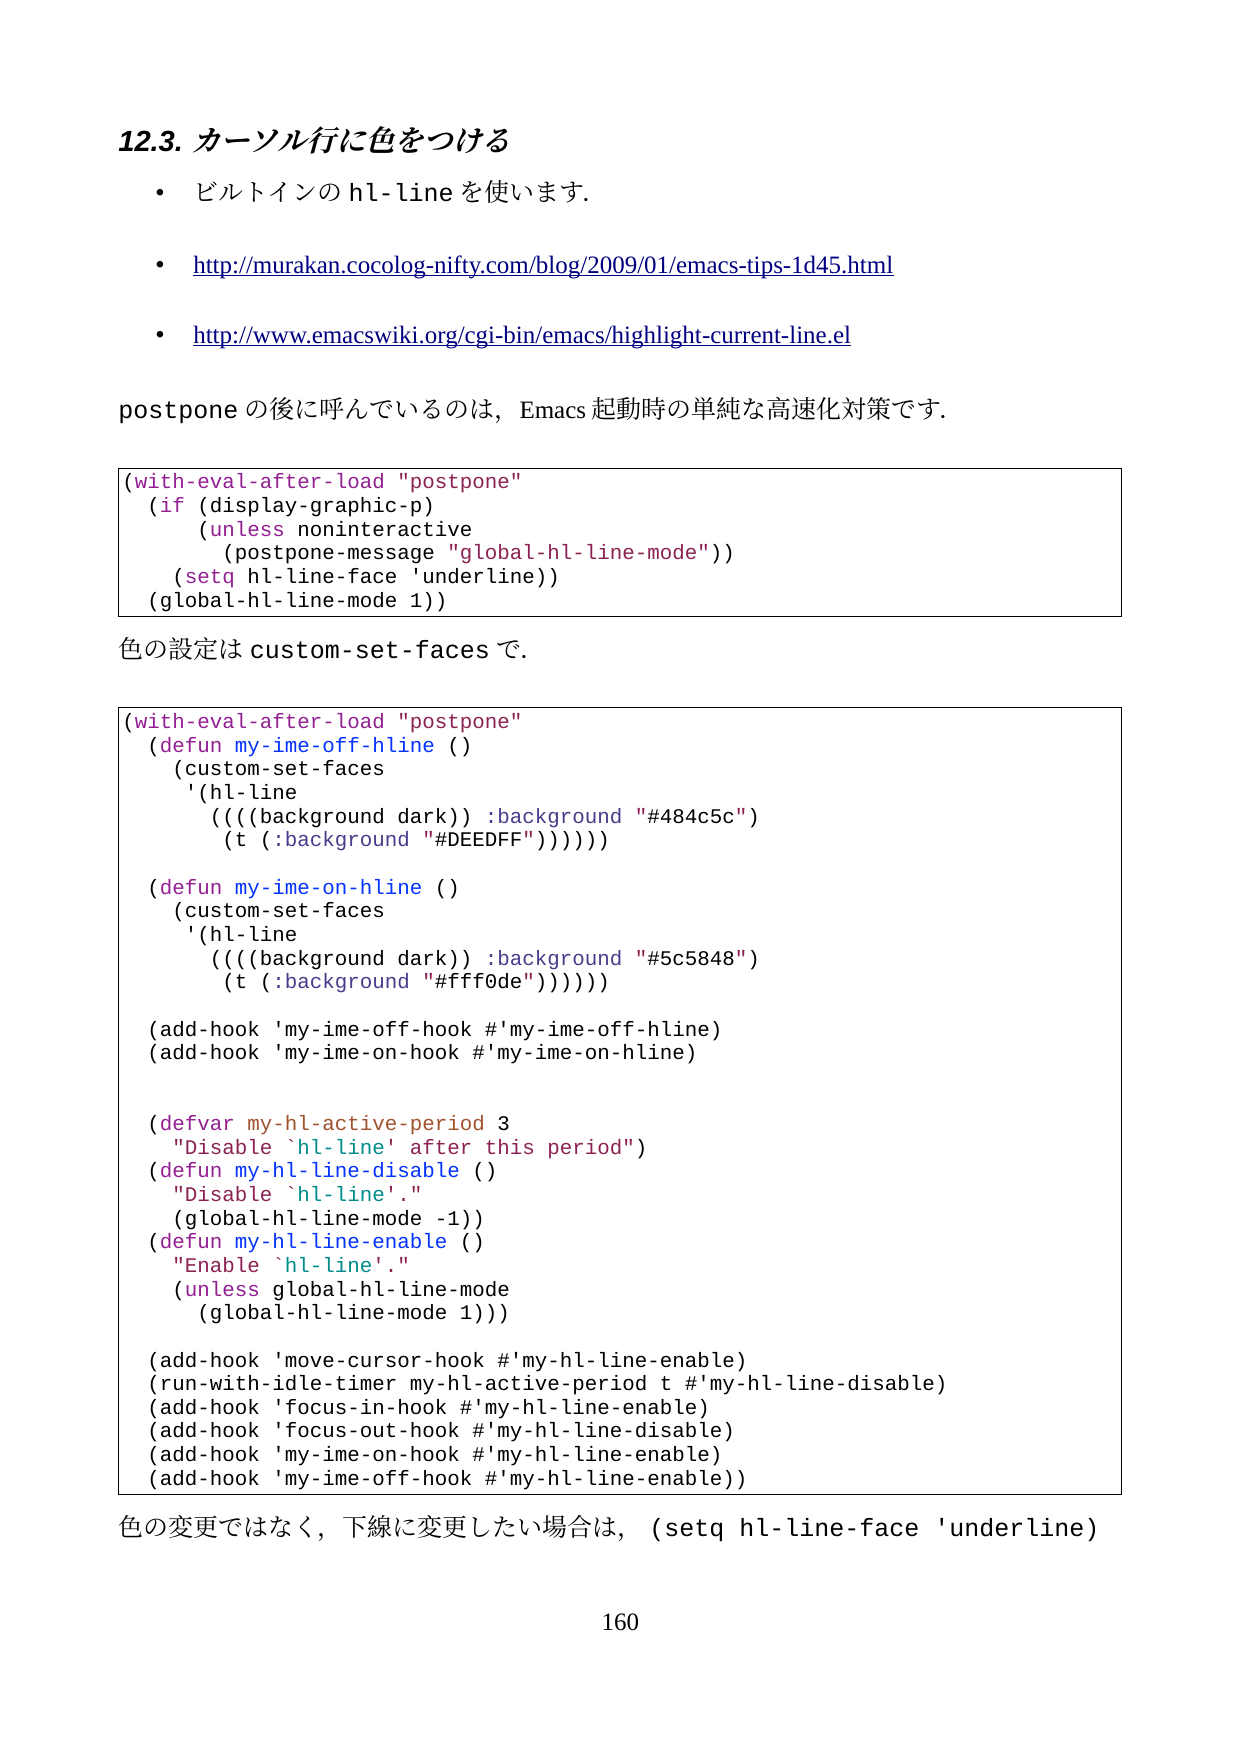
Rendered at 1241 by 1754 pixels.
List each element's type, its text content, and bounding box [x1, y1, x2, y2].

text 色の設定は custom-set-faces で． [118, 630, 1122, 695]
text (with-eval-after-load "postpone" [119, 469, 1121, 491]
text (global-hl-line-mode 1))) [119, 1298, 1121, 1322]
list http://www.emacswiki.org/cgi-bin/emacs/highlight-current-line.el [156, 320, 1122, 377]
text (unless noninteractive [119, 515, 1121, 538]
text ((((background dark)) :background "#5c5848") [119, 944, 1121, 967]
text (defun my-hl-line-disable () [119, 1156, 1121, 1180]
text (global-hl-line-mode 1)) [119, 586, 1121, 616]
text (global-hl-line-mode -1)) [119, 1204, 1121, 1227]
text "Disable `hl-line' after this period") [119, 1133, 1121, 1156]
text (defun my-ime-on-hline () [119, 873, 1121, 896]
subtitle カーソル行に色をつける [118, 118, 1122, 160]
text "Enable `hl-line'." [119, 1251, 1121, 1275]
text (t (:background "#fff0de")))))) [119, 967, 1121, 991]
text (defun my-hl-line-enable () [119, 1227, 1121, 1251]
text 色の変更ではなく，下線に変更したい場合は， (setq hl-line-face 'underline) [118, 1508, 1122, 1544]
text '(hl-line [119, 778, 1121, 802]
text (add-hook 'move-cursor-hook #'my-hl-line-enable) [119, 1346, 1121, 1369]
text (add-hook 'my-ime-off-hook #'my-ime-off-hline) [119, 1014, 1121, 1038]
text (add-hook 'my-ime-off-hook #'my-hl-line-enable)) [119, 1464, 1121, 1494]
text (with-eval-after-load "postpone" [119, 708, 1121, 731]
text (defun my-ime-off-hline () [119, 731, 1121, 754]
list http://murakan.cocolog-nifty.com/blog/2009/01/emacs-tips-1d45.html [156, 250, 1122, 307]
list ビルトインの hl-line を使います． [156, 172, 1122, 237]
text (if (display-graphic-p) [119, 491, 1121, 515]
text postpone の後に呼んでいるのは，Emacs起動時の単純な高速化対策です． [118, 390, 1122, 455]
text (add-hook 'focus-out-hook #'my-hl-line-disable) [119, 1417, 1121, 1440]
text (add-hook 'my-ime-on-hook #'my-ime-on-hline) [119, 1038, 1121, 1062]
text (setq hl-line-face 'underline)) [119, 562, 1121, 586]
text (defvar my-hl-active-period 3 [119, 1109, 1121, 1133]
text "Disable `hl-line'." [119, 1180, 1121, 1204]
text (add-hook 'my-ime-on-hook #'my-hl-line-enable) [119, 1440, 1121, 1464]
text (custom-set-faces [119, 754, 1121, 778]
text (postpone-message "global-hl-line-mode")) [119, 538, 1121, 562]
text (run-with-idle-timer my-hl-active-period t #'my-hl-line-disable) [119, 1369, 1121, 1393]
text ((((background dark)) :background "#484c5c") [119, 802, 1121, 825]
text (custom-set-faces [119, 896, 1121, 920]
text (t (:background "#DEEDFF")))))) [119, 825, 1121, 849]
text '(hl-line [119, 920, 1121, 944]
text (unless global-hl-line-mode [119, 1275, 1121, 1298]
text (add-hook 'focus-in-hook #'my-hl-line-enable) [119, 1393, 1121, 1417]
